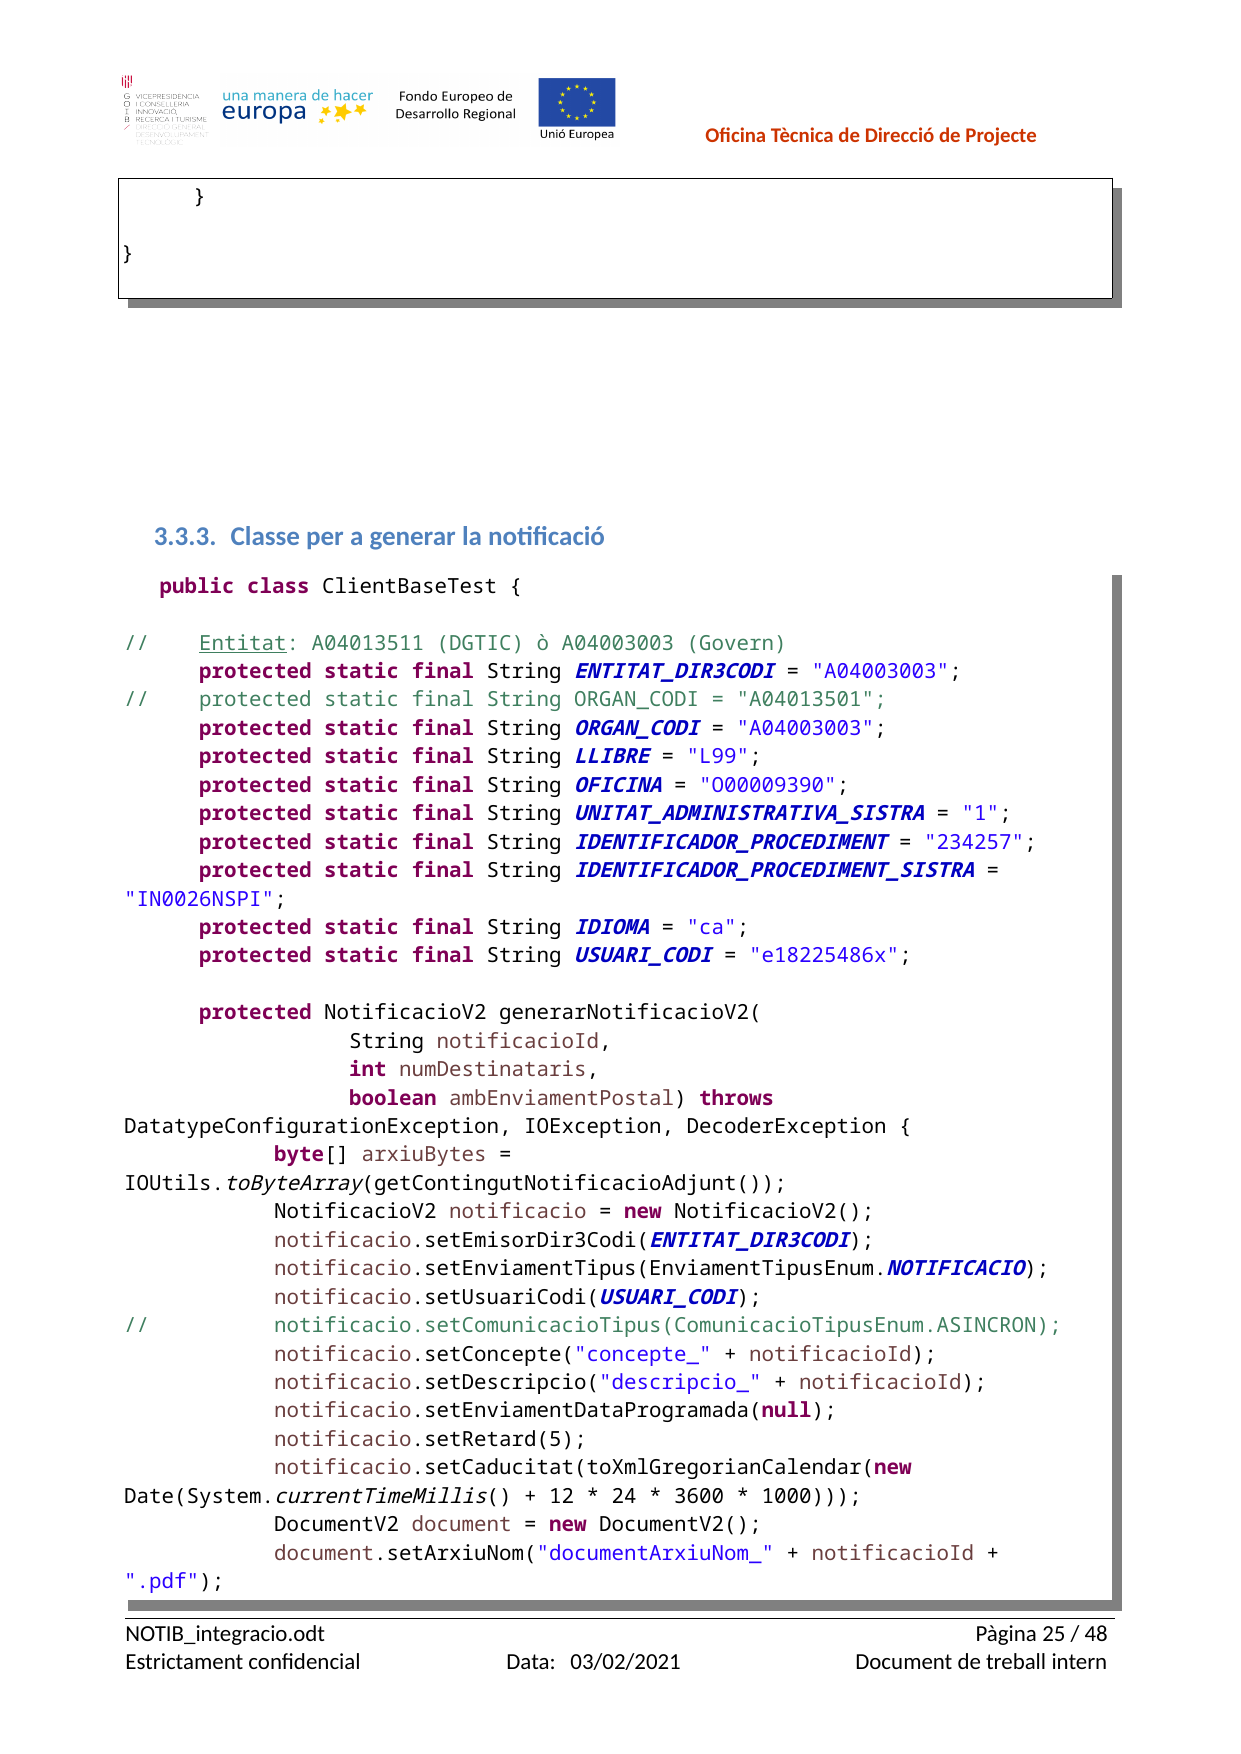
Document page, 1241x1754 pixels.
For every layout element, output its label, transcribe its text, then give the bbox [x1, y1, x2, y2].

picture [219, 73, 621, 147]
picture [118, 73, 213, 147]
subtitle Classe per a generar la notificació [153, 519, 1122, 553]
table_header public class ClientBaseTest { // Entitat: A04013511 (DGTIC) ò A04003003 (Govern) protected static final String ENTITAT_DIR3CODI = "A04003003"; // protected static final String ORGAN_CODI = "A04013501"; protected static final String ORGAN_CODI = "A04003003"; protected static final String LLIBRE = "L99"; protected static final String OFICINA = "O00009390"; protected static final String UNITAT_ADMINISTRATIVA_SISTRA = "1"; protected static final String IDENTIFICADOR_PROCEDIMENT = "234257"; protected static final String IDENTIFICADOR_PROCEDIMENT_SISTRA = "IN0026NSPI"; protected static final String IDIOMA = "ca"; protected static final String USUARI_CODI = "e18225486x"; protected NotificacioV2 generarNotificacioV2( String notificacioId, int numDestinataris, boolean ambEnviamentPostal) throws DatatypeConfigurationException, IOException, DecoderException { byte[] arxiuBytes = IOUtils.toByteArray(getContingutNotificacioAdjunt()); NotificacioV2 notificacio = new NotificacioV2(); notificacio.setEmisorDir3Codi(ENTITAT_DIR3CODI); notificacio.setEnviamentTipus(EnviamentTipusEnum.NOTIFICACIO); notificacio.setUsuariCodi(USUARI_CODI); // notificacio.setComunicacioTipus(ComunicacioTipusEnum.ASINCRON); notificacio.setConcepte("concepte_" + notificacioId); notificacio.setDescripcio("descripcio_" + notificacioId); notificacio.setEnviamentDataProgramada(null); notificacio.setRetard(5); notificacio.setCaducitat(toXmlGregorianCalendar(new Date(System.currentTimeMillis() + 12 * 24 * 3600 * 1000))); DocumentV2 document = new DocumentV2(); document.setArxiuNom("documentArxiuNom_" + notificacioId + ".pdf"); [118, 565, 1112, 1600]
text } [119, 234, 1112, 266]
text } [119, 179, 1112, 209]
